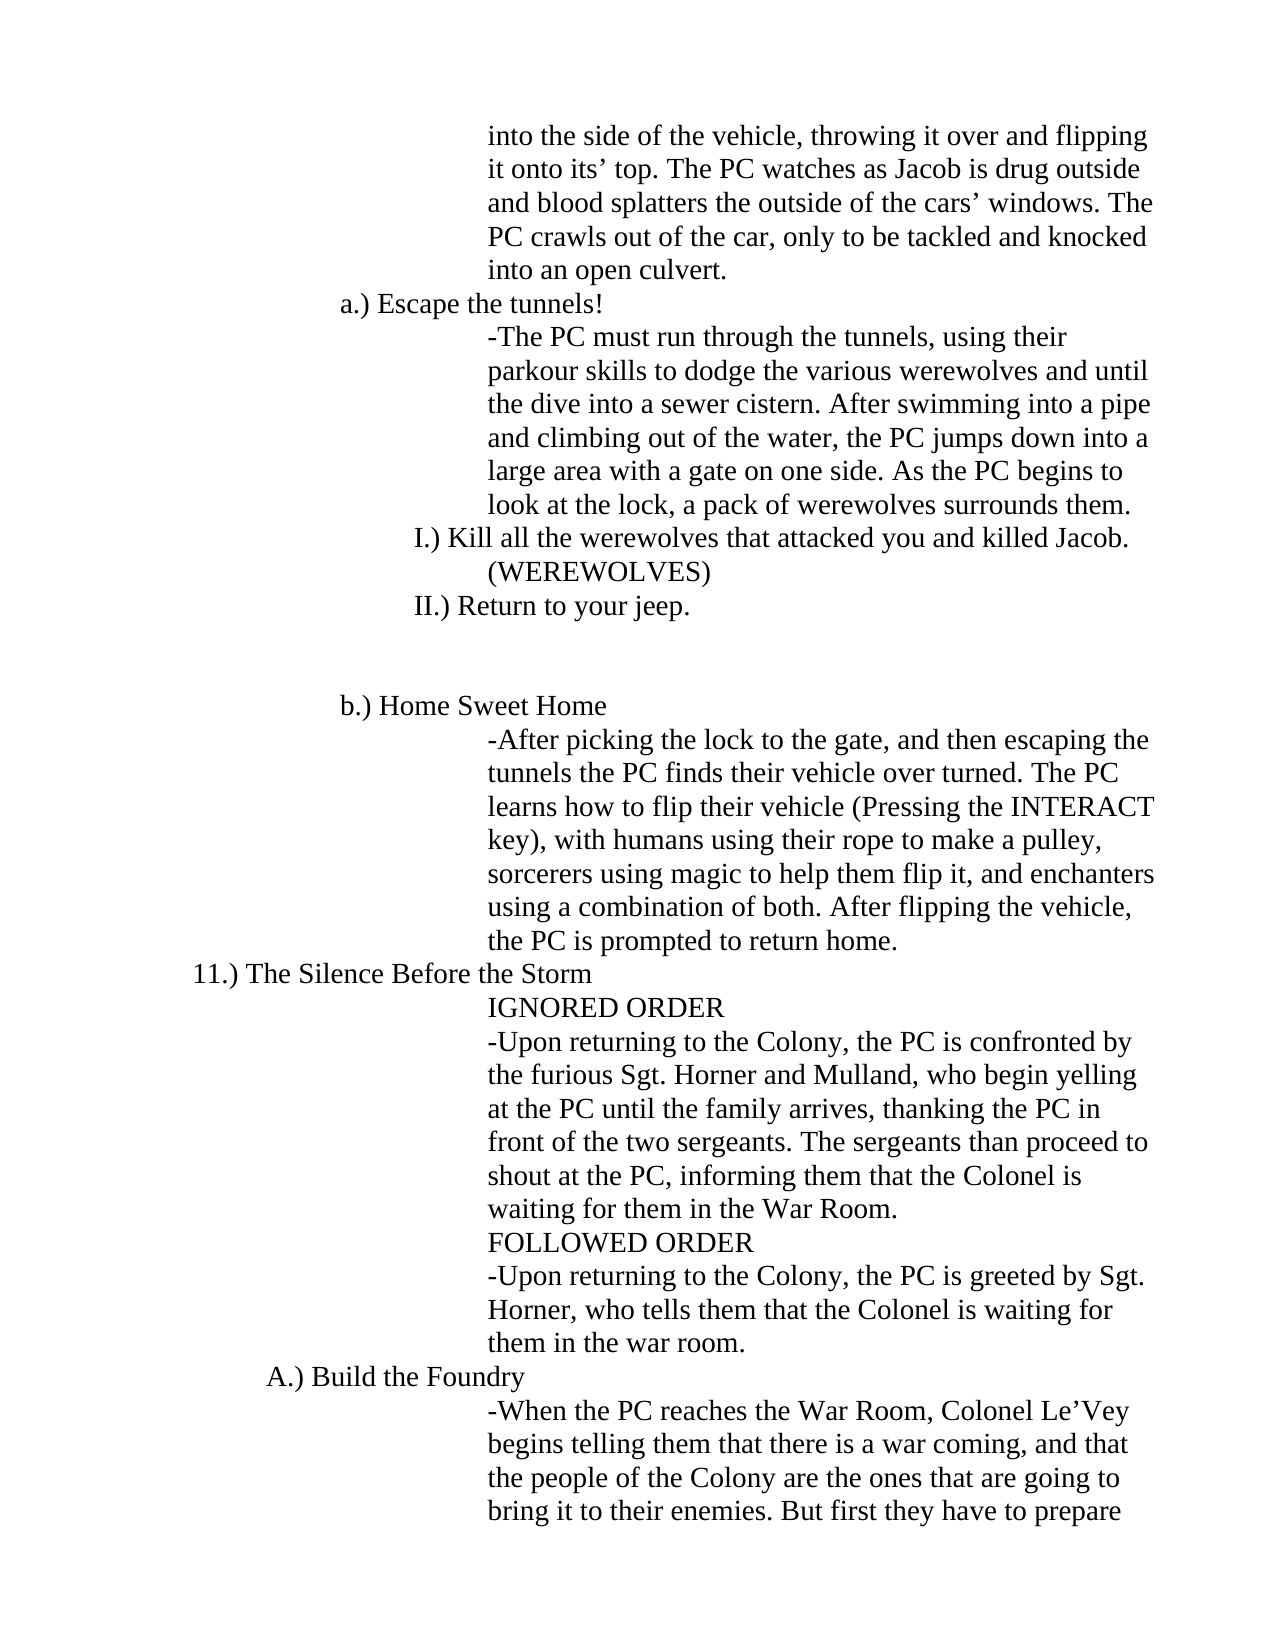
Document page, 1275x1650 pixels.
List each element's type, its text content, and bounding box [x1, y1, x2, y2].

text IGNORED ORDER [118, 990, 1157, 1024]
text 11.) The Silence Before the Storm [118, 957, 1157, 990]
text b.) Home Sweet Home [118, 688, 1157, 722]
text -After picking the lock to the gate, and then escaping the tunnels the PC finds their vehicle over turned. The PC learns how to flip their vehicle (Pressing the INTERACT key), with humans using their rope to make a pulley, sorcerers using magic to help them flip it, and enchanters using a combination of both. After flipping the vehicle, the PC is prompted to return home. [118, 722, 1157, 957]
text -Upon returning to the Colony, the PC is confronted by the furious Sgt. Horner and Mulland, who begin yelling at the PC until the family arrives, thanking the PC in front of the two sergeants. The sergeants than proceed to shout at the PC, informing them that the Colonel is waiting for them in the War Room. [118, 1024, 1157, 1225]
text -The PC must run through the tunnels, using their parkour skills to dodge the various werewolves and until the dive into a sewer cistern. After swimming into a pipe and climbing out of the water, the PC jumps down into a large area with a gate on one side. As the PC begins to look at the lock, a pack of werewolves surrounds them. [118, 319, 1157, 521]
text into the side of the vehicle, throwing it over and flipping it onto its’ top. The PC watches as Jacob is drug outside and blood splatters the outside of the cars’ windows. The PC crawls out of the car, only to be tackled and knocked into an open culvert. [118, 118, 1157, 286]
text a.) Escape the tunnels! [118, 286, 1157, 319]
text -Upon returning to the Colony, the PC is greeted by Sgt. Horner, who tells them that the Colonel is waiting for them in the war room. [118, 1258, 1157, 1359]
text II.) Return to your jeep. [118, 588, 1157, 621]
text I.) Kill all the werewolves that attacked you and killed Jacob. (WEREWOLVES) [118, 521, 1157, 588]
text FOLLOWED ORDER [118, 1225, 1157, 1258]
text -When the PC reaches the War Room, Colonel Le’Vey begins telling them that there is a war coming, and that the people of the Colony are the ones that are going to bring it to their enemies. But first they have to prepare [118, 1393, 1157, 1527]
text A.) Build the Foundry [118, 1359, 1157, 1393]
